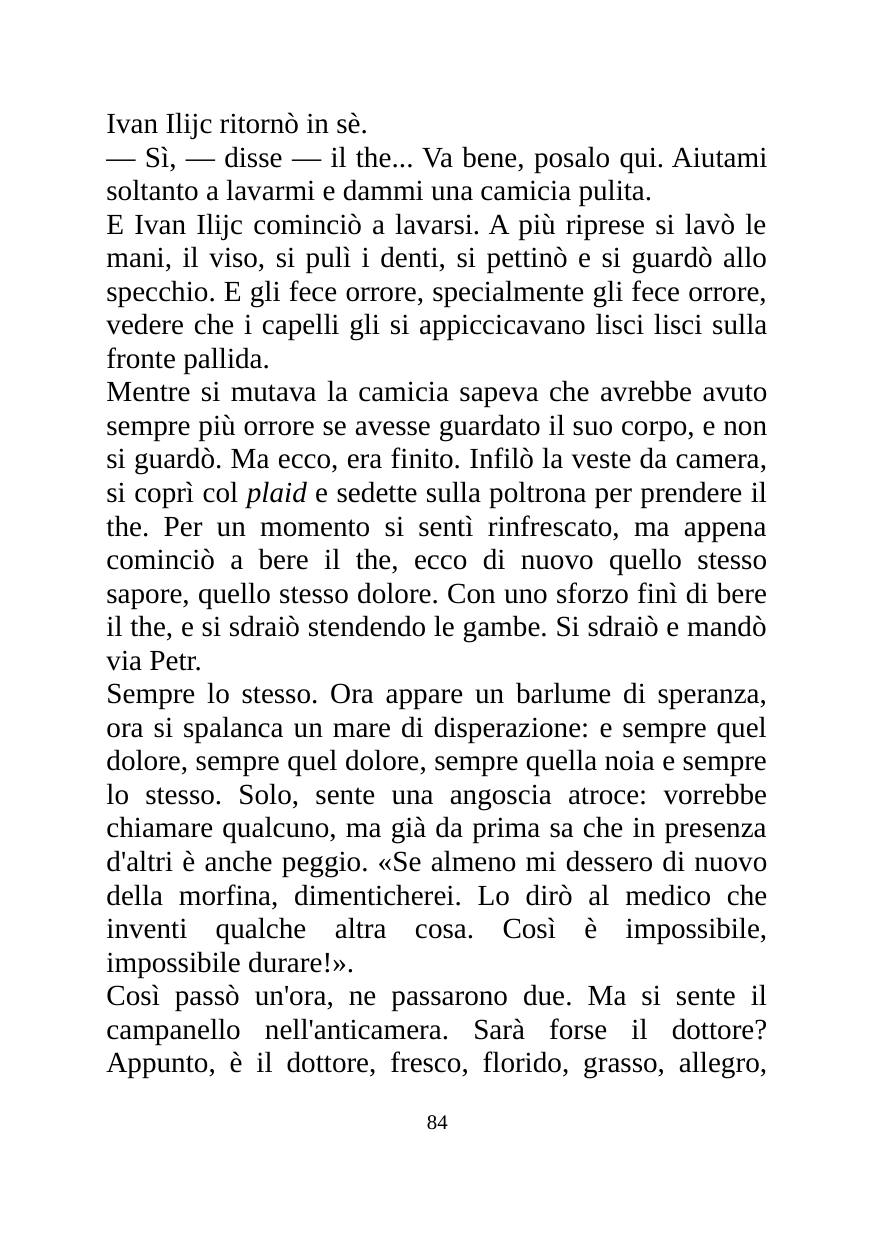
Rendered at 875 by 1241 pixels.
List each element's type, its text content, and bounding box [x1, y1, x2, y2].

text Così passò un'ora, ne passarono due. Ma si sente il campanello nell'anticamera. Sarà forse il dottore? Appunto, è il dottore, fresco, florido, grasso, allegro, [106, 978, 768, 1079]
text Sempre lo stesso. Ora appare un barlume di speranza, ora si spalanca un mare di disperazione: e sempre quel dolore, sempre quel dolore, sempre quella noia e sempre lo stesso. Solo, sente una angoscia atroce: vorrebbe chiamare qualcuno, ma già da prima sa che in presenza d'altri è anche peggio. «Se almeno mi dessero di nuovo della morfina, dimenticherei. Lo dirò al medico che inventi qualche altra cosa. Così è impossibile, impossibile durare!». [106, 676, 768, 978]
text Mentre si mutava la camicia sapeva che avrebbe avuto sempre più orrore se avesse guardato il suo corpo, e non si guardò. Ma ecco, era finito. Infilò la veste da camera, si coprì col plaid e sedette sulla poltrona per prendere il the. Per un momento si sentì rinfrescato, ma appena cominciò a bere il the, ecco di nuovo quello stesso sapore, quello stesso dolore. Con uno sforzo finì di bere il the, e si sdraiò stendendo le gambe. Si sdraiò e mandò via Petr. [106, 374, 768, 676]
text — Sì, — disse — il the... Va bene, posalo qui. Aiutami soltanto a lavarmi e dammi una camicia pulita. [106, 140, 768, 207]
text E Ivan Ilijc cominciò a lavarsi. A più riprese si lavò le mani, il viso, si pulì i denti, si pettinò e si guardò allo specchio. E gli fece orrore, specialmente gli fece orrore, vedere che i capelli gli si appiccicavano lisci lisci sulla fronte pallida. [106, 207, 768, 374]
text Ivan Ilijc ritornò in sè. [106, 106, 768, 140]
